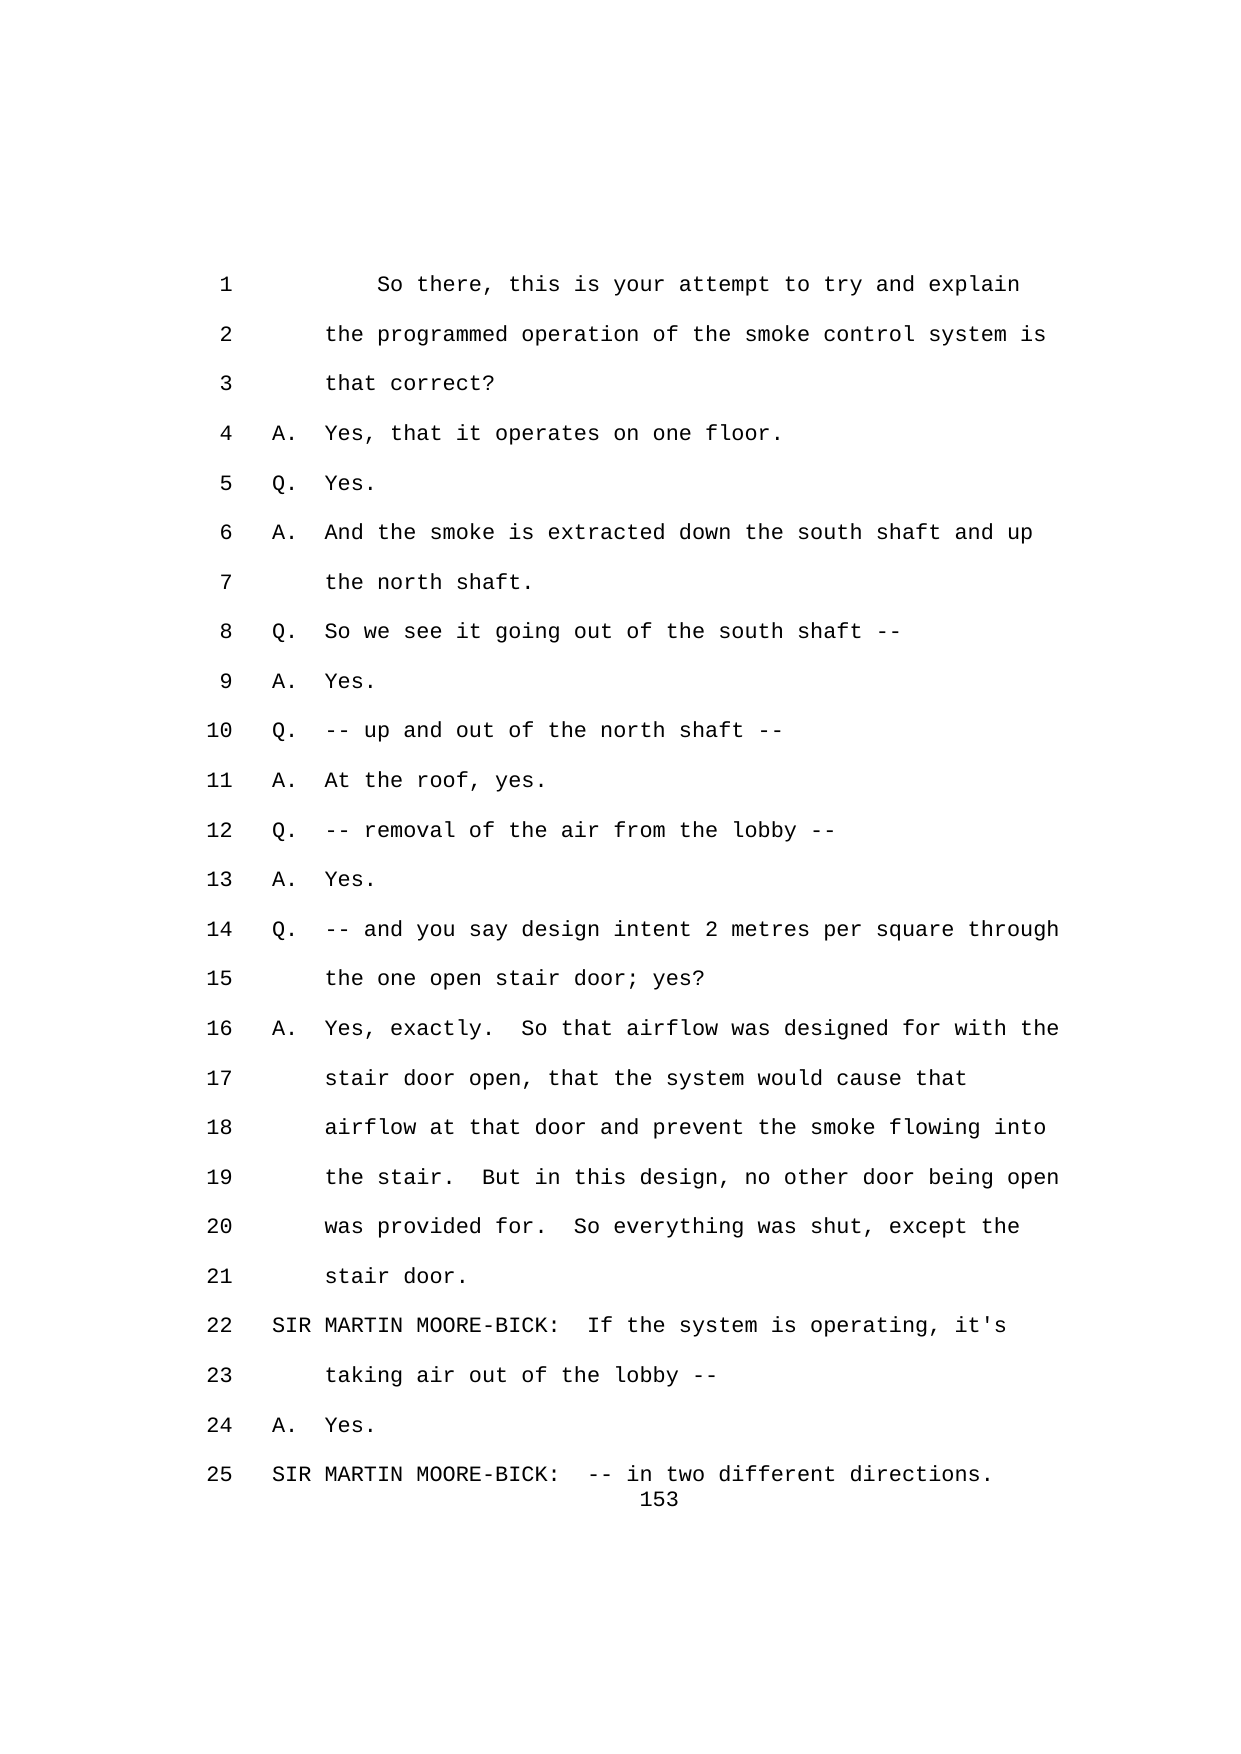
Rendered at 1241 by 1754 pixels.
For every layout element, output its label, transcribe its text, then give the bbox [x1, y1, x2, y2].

text 13 A. Yes. [75, 868, 1165, 893]
text 8 Q. So we see it going out of the south shaft -- [75, 620, 1165, 645]
text 12 Q. -- removal of the air from the lobby -- [75, 819, 1165, 843]
text 16 A. Yes, exactly. So that airflow was designed for with the [75, 1017, 1165, 1042]
text 153 [75, 1488, 1165, 1513]
text 20 was provided for. So everything was shut, except the [75, 1215, 1165, 1240]
text 3 that correct? [75, 372, 1165, 397]
text 10 Q. -- up and out of the north shaft -- [75, 719, 1165, 744]
text 14 Q. -- and you say design intent 2 metres per square through [75, 918, 1165, 943]
text 2 the programmed operation of the smoke control system is [75, 323, 1165, 348]
text 1 So there, this is your attempt to try and explain [75, 273, 1165, 298]
text 11 A. At the roof, yes. [75, 769, 1165, 794]
text 4 A. Yes, that it operates on one floor. [75, 422, 1165, 447]
text 19 the stair. But in this design, no other door being open [75, 1166, 1165, 1191]
text 18 airflow at that door and prevent the smoke flowing into [75, 1116, 1165, 1141]
text 23 taking air out of the lobby -- [75, 1364, 1165, 1389]
text 15 the one open stair door; yes? [75, 967, 1165, 992]
text 7 the north shaft. [75, 571, 1165, 596]
text 25 SIR MARTIN MOORE-BICK: -- in two different directions. [75, 1463, 1165, 1488]
text 21 stair door. [75, 1265, 1165, 1290]
text 22 SIR MARTIN MOORE-BICK: If the system is operating, it's [75, 1314, 1165, 1339]
text 6 A. And the smoke is extracted down the south shaft and up [75, 521, 1165, 546]
text 9 A. Yes. [75, 670, 1165, 695]
text 17 stair door open, that the system would cause that [75, 1067, 1165, 1091]
text 5 Q. Yes. [75, 472, 1165, 496]
text 24 A. Yes. [75, 1414, 1165, 1438]
